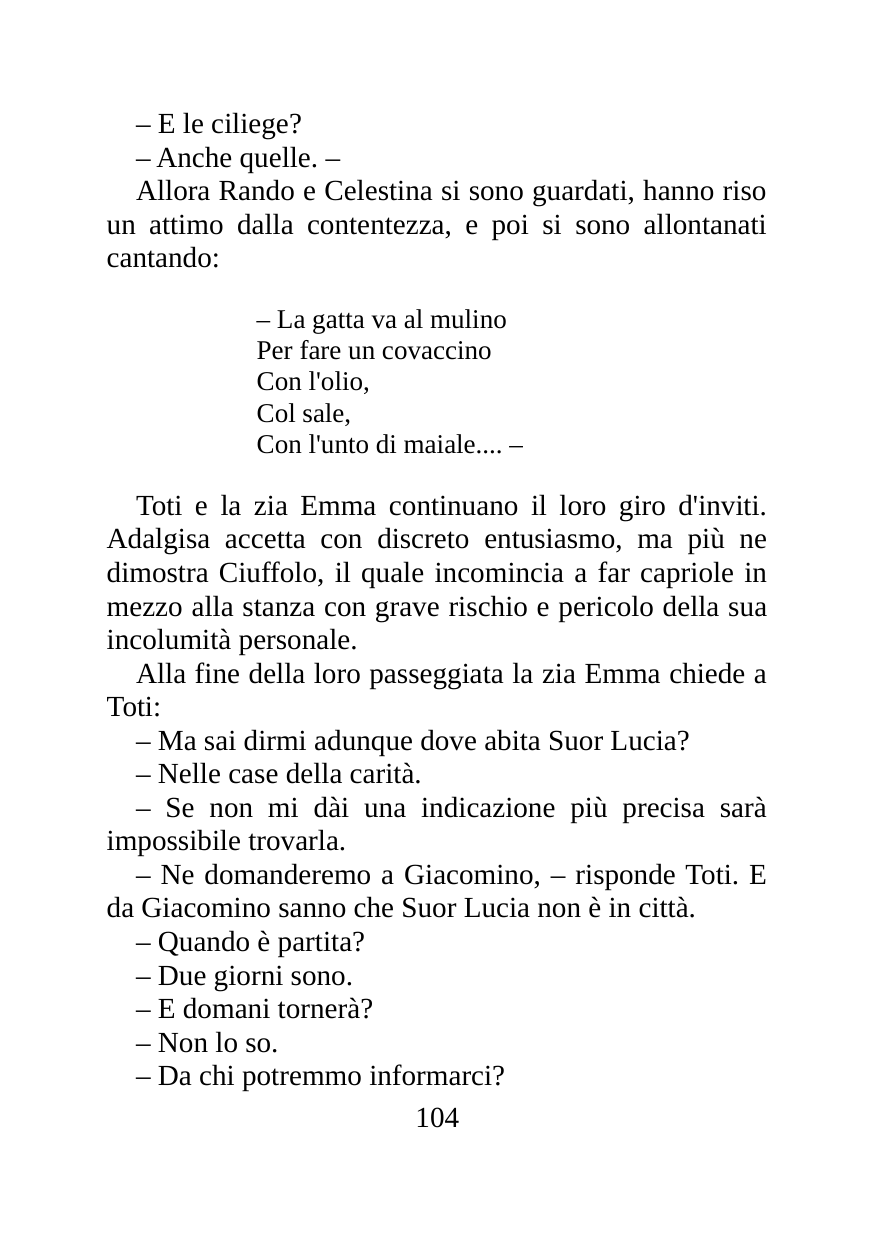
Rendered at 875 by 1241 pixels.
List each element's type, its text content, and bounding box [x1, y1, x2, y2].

text ‒ Anche quelle. ‒ [106, 140, 768, 173]
text ‒ Due giorni sono. [106, 958, 768, 991]
text ‒ Quando è partita? [106, 924, 768, 958]
text Con l'unto di maiale.... ‒ [256, 428, 768, 459]
text ‒ E le ciliege? [106, 106, 768, 140]
text ‒ Se non mi dài una indicazione più precisa sarà impossibile trovarla. [106, 790, 768, 857]
text ‒ Nelle case della carità. [106, 756, 768, 790]
text Col sale, [256, 397, 768, 428]
text Per fare un covaccino [256, 334, 768, 366]
text ‒ Non lo so. [106, 1025, 768, 1058]
text ‒ E domani tornerà? [106, 991, 768, 1025]
text ‒ Da chi potremmo informarci? [106, 1058, 768, 1092]
text ‒ Ma sai dirmi adunque dove abita Suor Lucia? [106, 723, 768, 756]
text ‒ La gatta va al mulino [256, 303, 768, 334]
text Con l'olio, [256, 366, 768, 397]
text Alla fine della loro passeggiata la zia Emma chiede a Toti: [106, 656, 768, 723]
text Allora Rando e Celestina si sono guardati, hanno riso un attimo dalla contentezza, e poi si sono allontanati cantando: [106, 173, 768, 274]
text ‒ Ne domanderemo a Giacomino, ‒ risponde Toti. E da Giacomino sanno che Suor Lucia non è in città. [106, 857, 768, 924]
text Toti e la zia Emma continuano il loro giro d'inviti. Adalgisa accetta con discreto entusiasmo, ma più ne dimostra Ciuffolo, il quale incomincia a far capriole in mezzo alla stanza con grave rischio e pericolo della sua incolumità personale. [106, 488, 768, 656]
